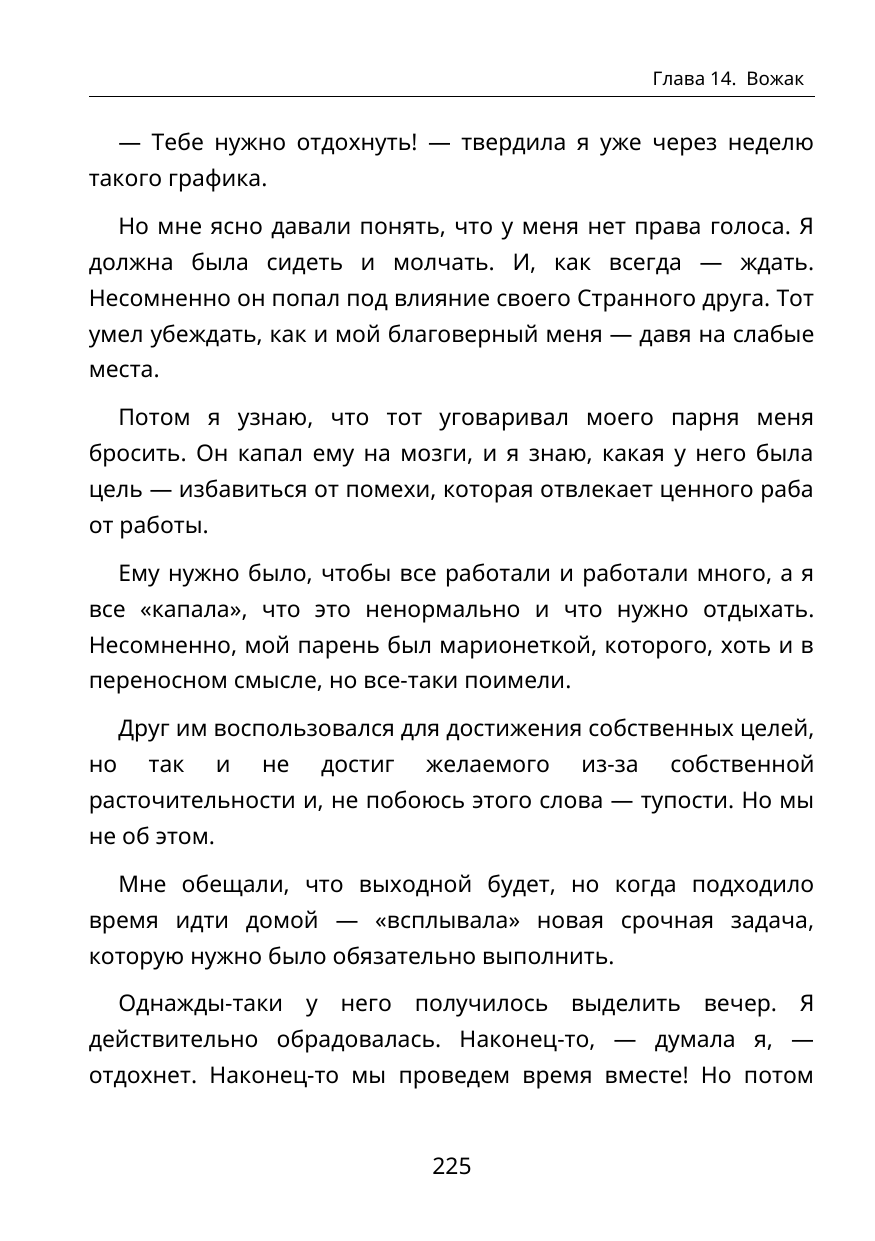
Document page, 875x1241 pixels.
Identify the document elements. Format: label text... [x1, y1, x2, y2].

text Потом я узнаю, что тот уговаривал моего парня меня бросить. Он капал ему на мозги, и я знаю, какая у него была цель — избавиться от помехи, которая отвлекает ценного раба от работы. [88, 401, 815, 540]
text Ему нужно было, чтобы все работали и работали много, а я все «капала», что это ненормально и что нужно отдыхать. Несомненно, мой парень был марионеткой, которого, хоть и в переносном смысле, но все-таки поимели. [88, 557, 815, 696]
text Но мне ясно давали понять, что у меня нет права голоса. Я должна была сидеть и молчать. И, как всегда — ждать. Несомненно он попал под влияние своего Странного друга. Тот умел убеждать, как и мой благоверный меня — давя на слабые места. [88, 210, 815, 385]
text Мне обещали, что выходной будет, но когда подходило время идти домой — «всплывала» новая срочная задача, которую нужно было обязательно выполнить. [88, 868, 815, 971]
text Друг им воспользовался для достижения собственных целей, но так и не достиг желаемого из-за собственной расточительности и, не побоюсь этого слова — тупости. Но мы не об этом. [88, 712, 815, 851]
text — Тебе нужно отдохнуть! — твердила я уже через неделю такого графика. [88, 126, 815, 193]
text Однажды-таки у него получилось выделить вечер. Я действительно обрадовалась. Наконец-то, — думала я, — отдохнет. Наконец-то мы проведем время вместе! Но потом [88, 987, 815, 1090]
